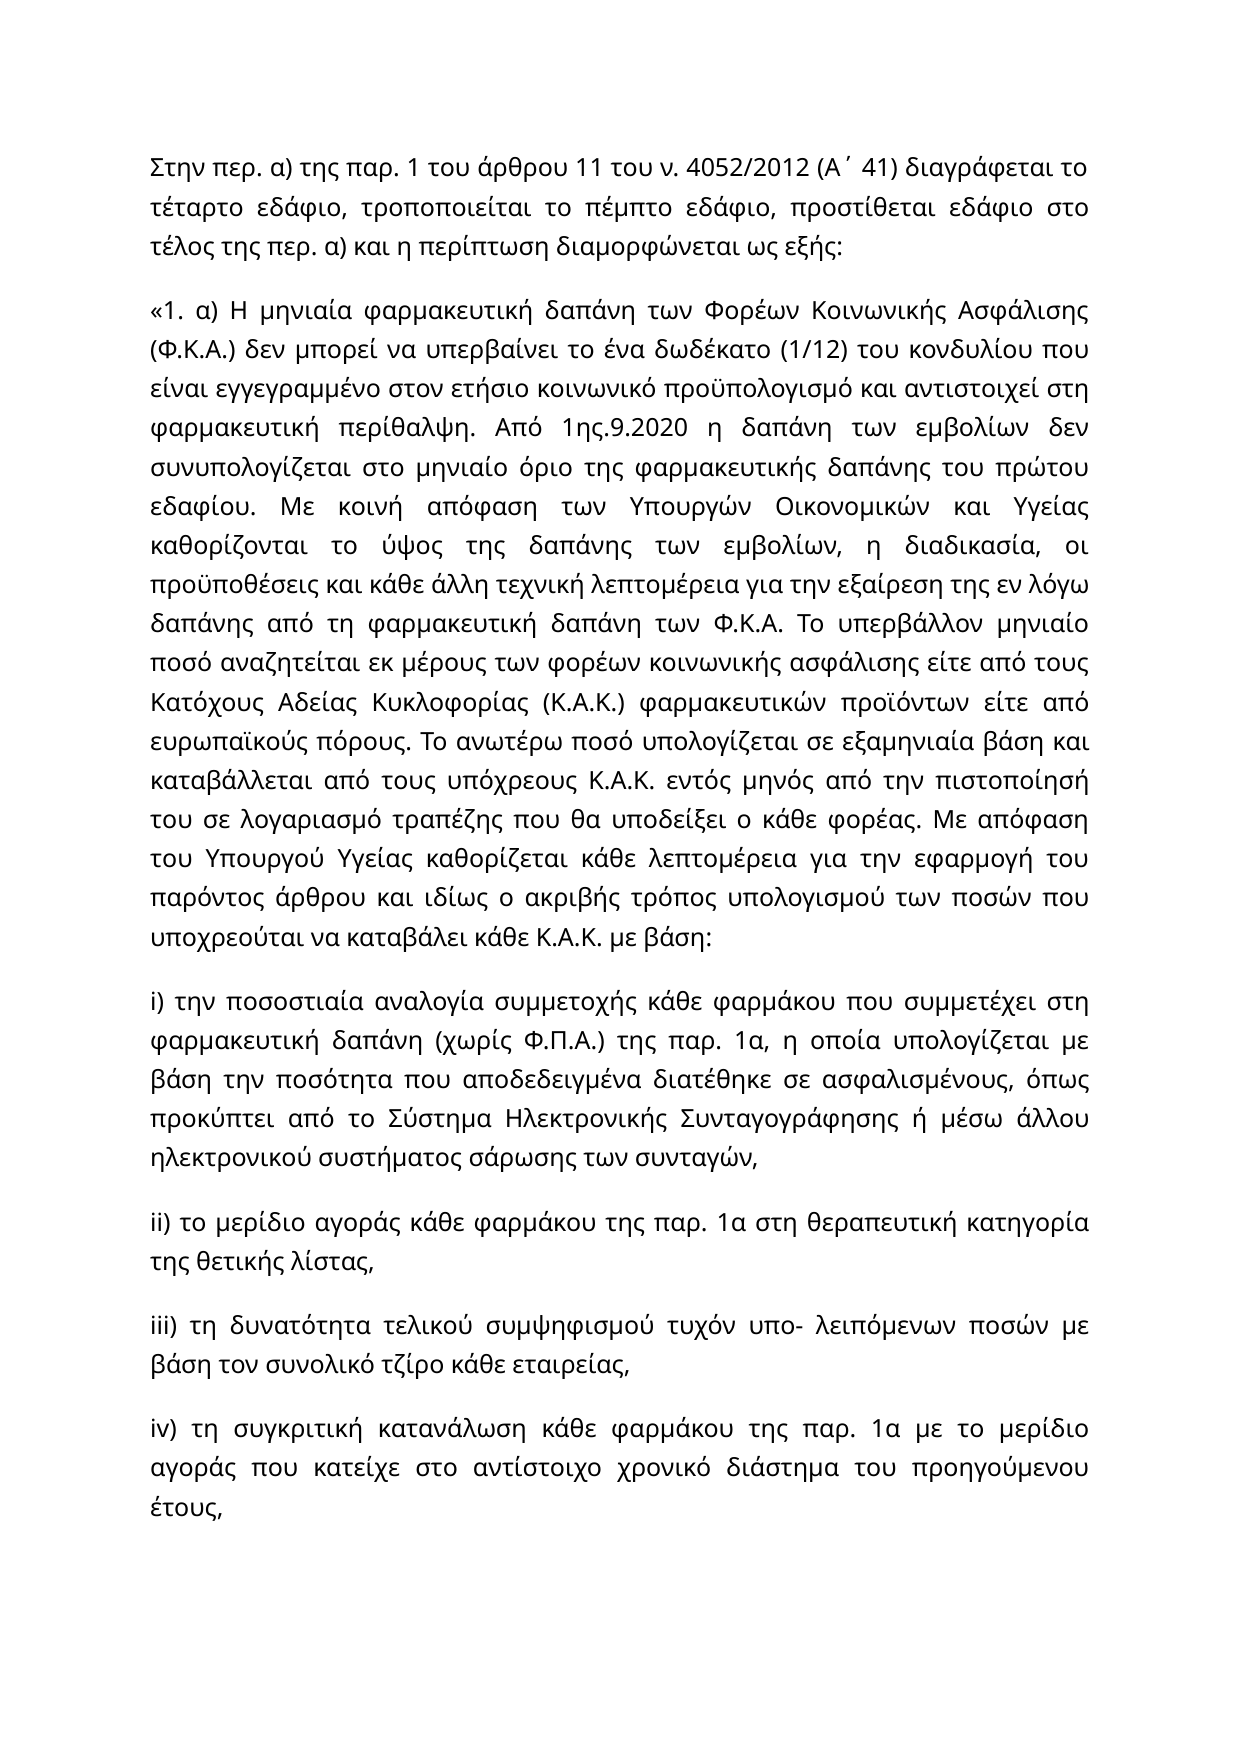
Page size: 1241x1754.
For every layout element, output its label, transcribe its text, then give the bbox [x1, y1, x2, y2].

text iv) τη συγκριτική κατανάλωση κάθε φαρμάκου της παρ. 1α με το μερίδιο αγοράς που κατείχε στο αντίστοιχο χρονικό διάστημα του προηγούμενου έτους, [150, 1411, 1090, 1523]
text Στην περ. α) της παρ. 1 του άρθρου 11 του ν. 4052/2012 (Α΄ 41) διαγράφεται το τέταρτο εδάφιο, τροποποιείται το πέμπτο εδάφιο, προστίθεται εδάφιο στο τέλος της περ. α) και η περίπτωση διαμορφώνεται ως εξής: [150, 150, 1090, 262]
text i) την ποσοστιαία αναλογία συμμετοχής κάθε φαρμάκου που συμμετέχει στη φαρμακευτική δαπάνη (χωρίς Φ.Π.Α.) της παρ. 1α, η οποία υπολογίζεται με βάση την ποσότητα που αποδεδειγμένα διατέθηκε σε ασφαλισμένους, όπως προκύπτει από το Σύστημα Ηλεκτρονικής Συνταγογράφησης ή μέσω άλλου ηλεκτρονικού συστήματος σάρωσης των συνταγών, [150, 983, 1090, 1174]
text ii) το μερίδιο αγοράς κάθε φαρμάκου της παρ. 1α στη θεραπευτική κατηγορία της θετικής λίστας, [150, 1204, 1090, 1277]
text «1. α) Η μηνιαία φαρμακευτική δαπάνη των Φορέων Κοινωνικής Ασφάλισης (Φ.Κ.Α.) δεν μπορεί να υπερβαίνει το ένα δωδέκατο (1/12) του κονδυλίου που είναι εγγεγραμμένο στον ετήσιο κοινωνικό προϋπολογισμό και αντιστοιχεί στη φαρμακευτική περίθαλψη. Από 1ης.9.2020 η δαπάνη των εμβολίων δεν συνυπολογίζεται στο μηνιαίο όριο της φαρμακευτικής δαπάνης του πρώτου εδαφίου. Με κοινή απόφαση των Υπουργών Οικονομικών και Υγείας καθορίζονται το ύψος της δαπάνης των εμβολίων, η διαδικασία, οι προϋποθέσεις και κάθε άλλη τεχνική λεπτομέρεια για την εξαίρεση της εν λόγω δαπάνης από τη φαρμακευτική δαπάνη των Φ.Κ.Α. Το υπερβάλλον μηνιαίο ποσό αναζητείται εκ μέρους των φορέων κοινωνικής ασφάλισης είτε από τους Κατόχους Αδείας Κυκλοφορίας (Κ.Α.Κ.) φαρμακευτικών προϊόντων είτε από ευρωπαϊκούς πόρους. Το ανωτέρω ποσό υπολογίζεται σε εξαμηνιαία βάση και καταβάλλεται από τους υπόχρεους Κ.Α.Κ. εντός μηνός από την πιστοποίησή του σε λογαριασμό τραπέζης που θα υποδείξει ο κάθε φορέας. Με απόφαση του Υπουργού Υγείας καθορίζεται κάθε λεπτομέρεια για την εφαρμογή του παρόντος άρθρου και ιδίως ο ακριβής τρόπος υπολογισμού των ποσών που υποχρεούται να καταβάλει κάθε Κ.Α.Κ. με βάση: [150, 292, 1090, 953]
text iii) τη δυνατότητα τελικού συμψηφισμού τυχόν υπο- λειπόμενων ποσών με βάση τον συνολικό τζίρο κάθε εταιρείας, [150, 1307, 1090, 1381]
